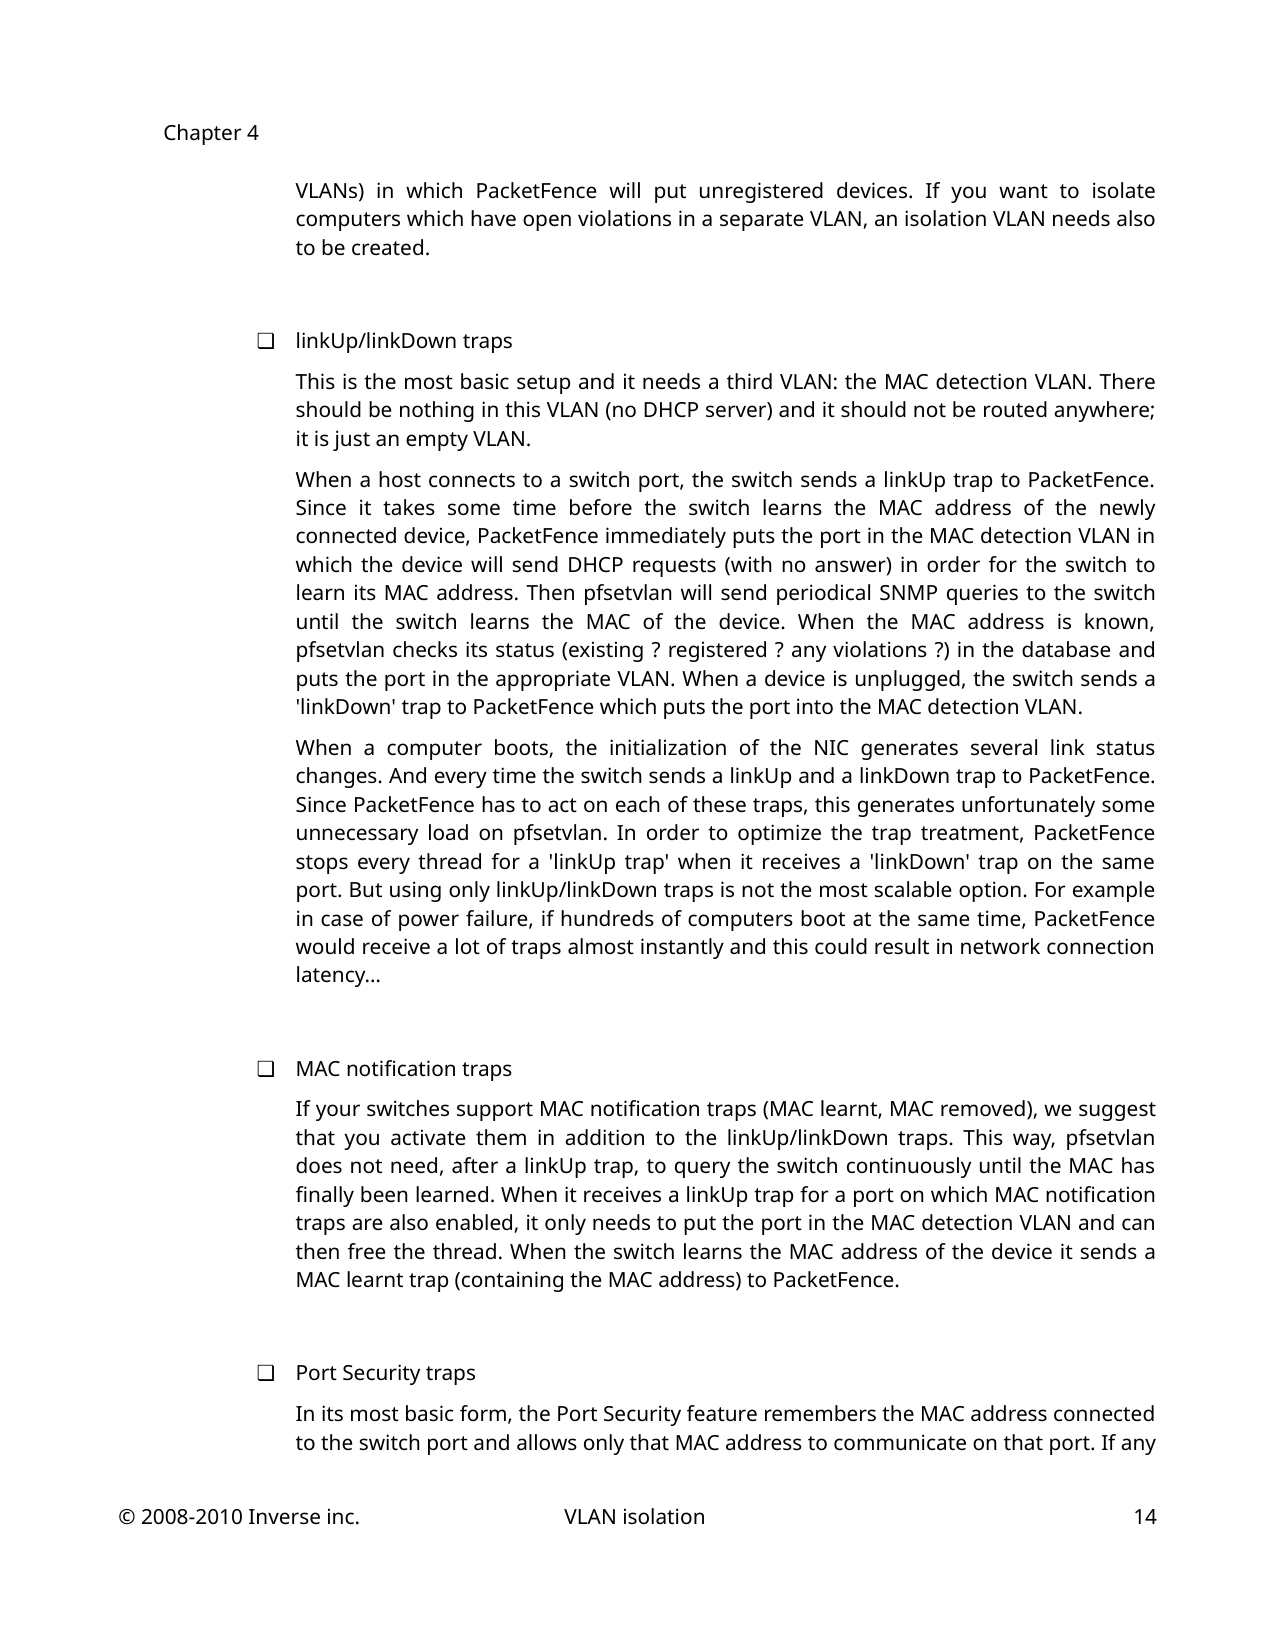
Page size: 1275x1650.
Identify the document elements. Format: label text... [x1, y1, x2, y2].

list ❏ linkUp/linkDown traps [256, 326, 1157, 354]
text This is the most basic setup and it needs a third VLAN: the MAC detection VLAN. There should be nothing in this VLAN (no DHCP server) and it should not be routed anywhere; it is just an empty VLAN. [295, 367, 1157, 452]
list ❏ Port Security traps [256, 1358, 1157, 1387]
text When a computer boots, the initialization of the NIC generates several link status changes. And every time the switch sends a linkUp and a linkDown trap to PacketFence. Since PacketFence has to act on each of these traps, this generates unfortunately some unnecessary load on pfsetvlan. In order to optimize the trap treatment, PacketFence stops every thread for a 'linkUp trap' when it receives a 'linkDown' trap on the same port. But using only linkUp/linkDown traps is not the most scalable option. For example in case of power failure, if hundreds of computers boot at the same time, PacketFence would receive a lot of traps almost instantly and this could result in network connection latency… [295, 733, 1157, 989]
text In its most basic form, the Port Security feature remembers the MAC address connected to the switch port and allows only that MAC address to communicate on that port. If any [295, 1399, 1157, 1456]
text When a host connects to a switch port, the switch sends a linkUp trap to PacketFence. Since it takes some time before the switch learns the MAC address of the newly connected device, PacketFence immediately puts the port in the MAC detection VLAN in which the device will send DHCP requests (with no answer) in order for the switch to learn its MAC address. Then pfsetvlan will send periodical SNMP queries to the switch until the switch learns the MAC of the device. When the MAC address is known, pfsetvlan checks its status (existing ? registered ? any violations ?) in the database and puts the port in the appropriate VLAN. When a device is unplugged, the switch sends a 'linkDown' trap to PacketFence which puts the port into the MAC detection VLAN. [295, 465, 1157, 721]
list ❏ MAC notification traps [256, 1054, 1157, 1082]
text VLANs) in which PacketFence will put unregistered devices. If you want to isolate computers which have open violations in a separate VLAN, an isolation VLAN needs also to be created. [295, 176, 1157, 261]
text If your switches support MAC notification traps (MAC learnt, MAC removed), we suggest that you activate them in addition to the linkUp/linkDown traps. This way, pfsetvlan does not need, after a linkUp trap, to query the switch continuously until the MAC has finally been learned. When it receives a linkUp trap for a port on which MAC notification traps are also enabled, it only needs to put the port in the MAC detection VLAN and can then free the thread. When the switch learns the MAC address of the device it sends a MAC learnt trap (containing the MAC address) to PacketFence. [295, 1094, 1157, 1294]
